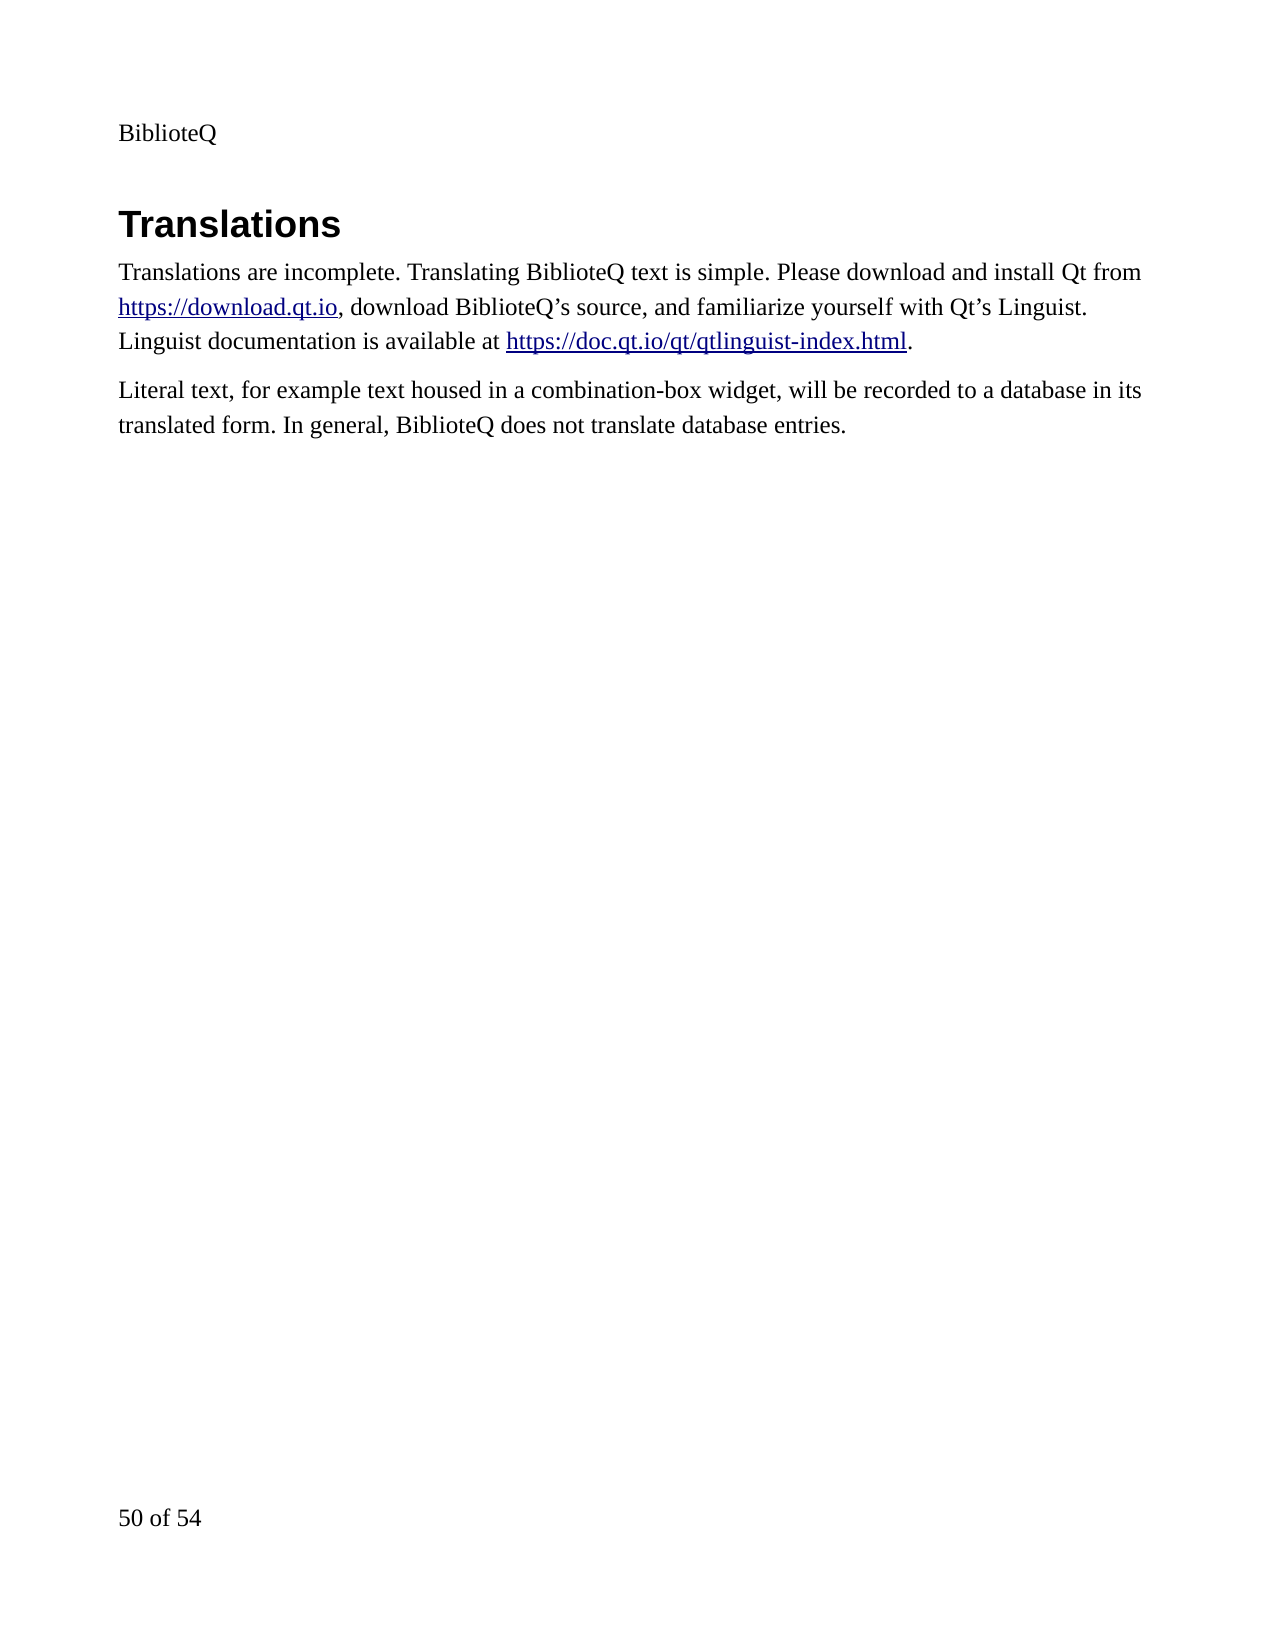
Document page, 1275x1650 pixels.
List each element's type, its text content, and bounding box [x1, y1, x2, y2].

text Literal text, for example text housed in a combination-box widget, will be recorded to a database in its translated form. In general, BiblioteQ does not translate database entries. [118, 376, 1157, 439]
text Translations are incomplete. Translating BiblioteQ text is simple. Please download and install Qt from https://download.qt.io, download BiblioteQ’s source, and familiarize yourself with Qt’s Linguist. Linguist documentation is available at https://doc.qt.io/qt/qtlinguist-index.html. [118, 257, 1157, 355]
subtitle Translations [118, 201, 1157, 245]
